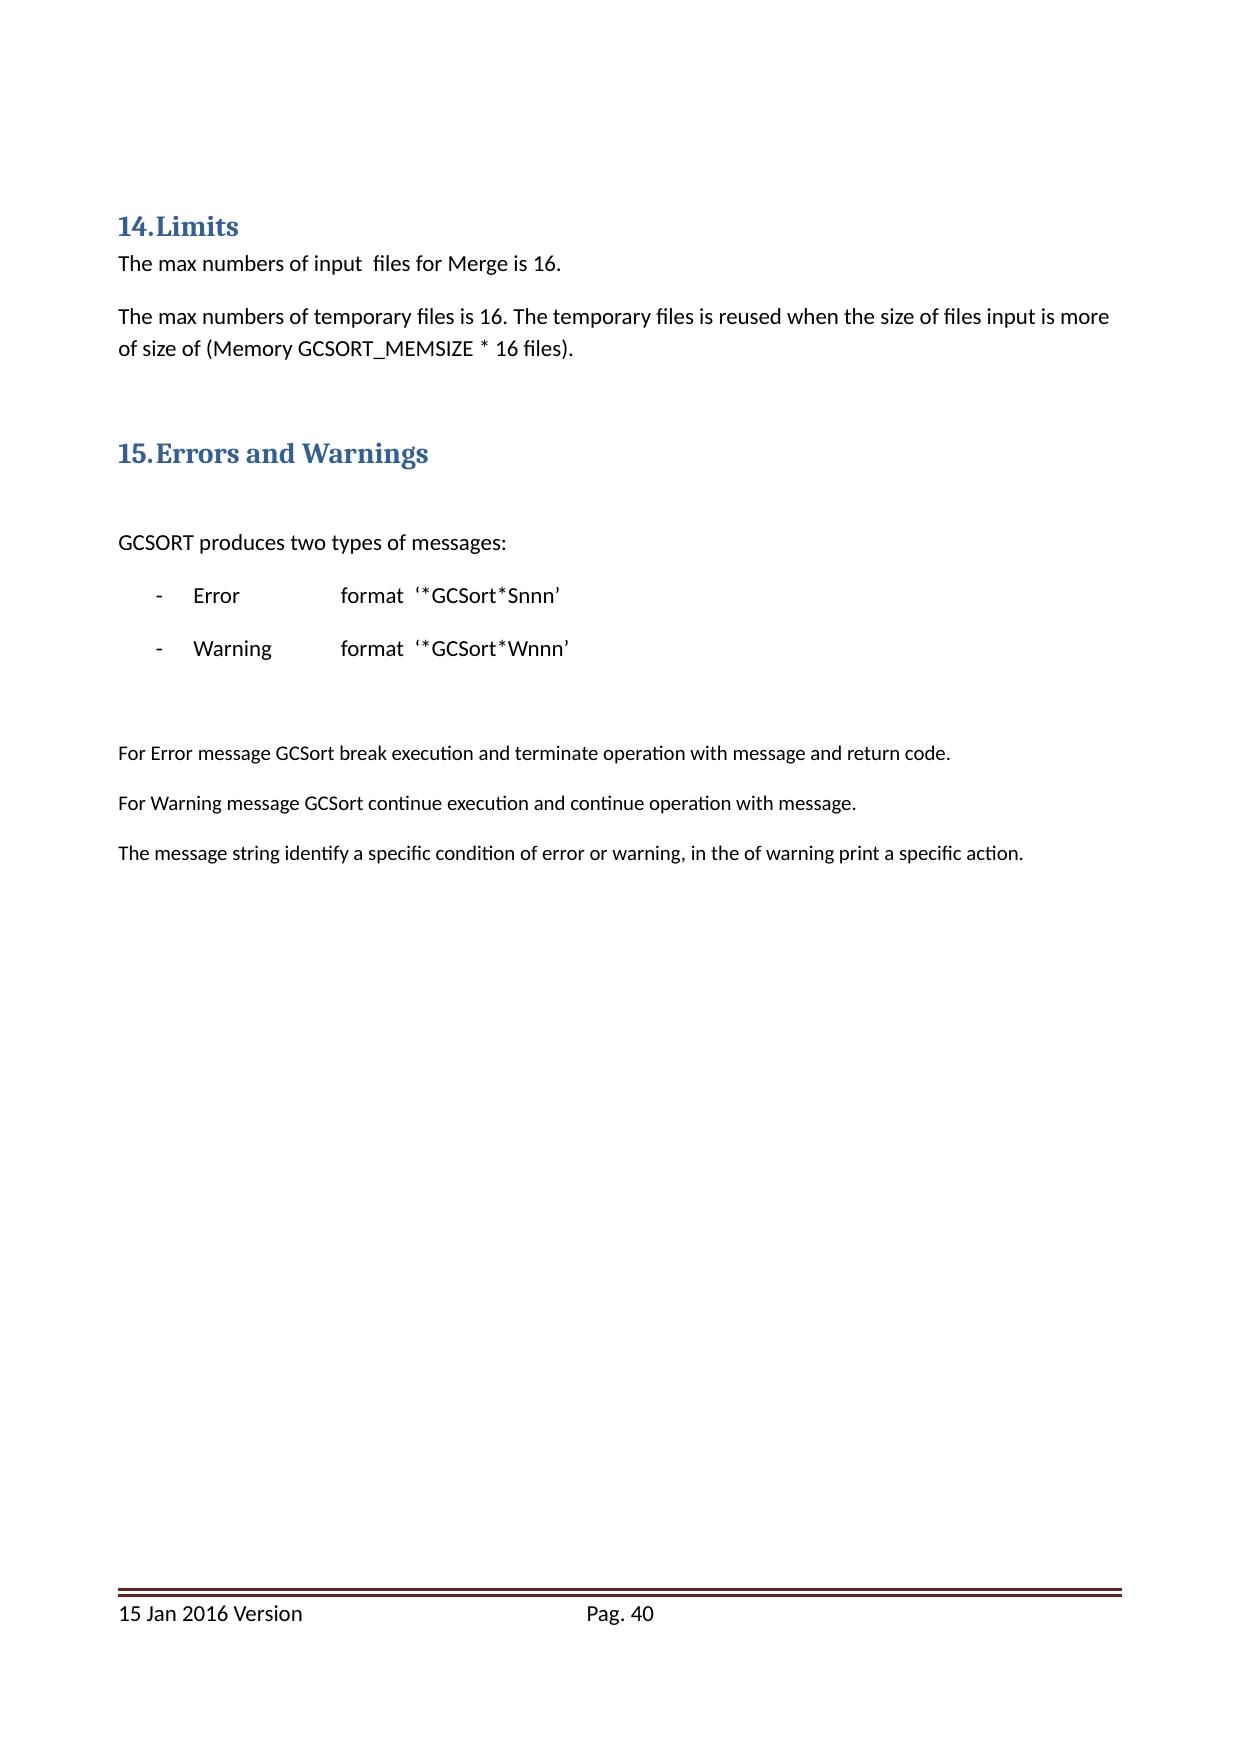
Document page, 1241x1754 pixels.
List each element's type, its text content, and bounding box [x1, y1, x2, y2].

list Errors and Warnings [118, 437, 1122, 471]
list Limits [118, 210, 1122, 244]
text For Error message GCSort break execution and terminate operation with message and return code. [118, 741, 1122, 766]
list Warning format ‘*GCSort*Wnnn’ [156, 634, 1122, 663]
text The max numbers of input files for Merge is 16. [118, 249, 1122, 277]
text GCSORT produces two types of messages: [118, 528, 1122, 557]
text The message string identify a specific condition of error or warning, in the of warning print a specific action. [118, 841, 1122, 866]
text The max numbers of temporary files is 16. The temporary files is reused when the size of files input is more of size of (Memory GCSORT_MEMSIZE * 16 files). [118, 302, 1122, 362]
text For Warning message GCSort continue execution and continue operation with message. [118, 791, 1122, 816]
list Error format ‘*GCSort*Snnn’ [156, 582, 1122, 609]
